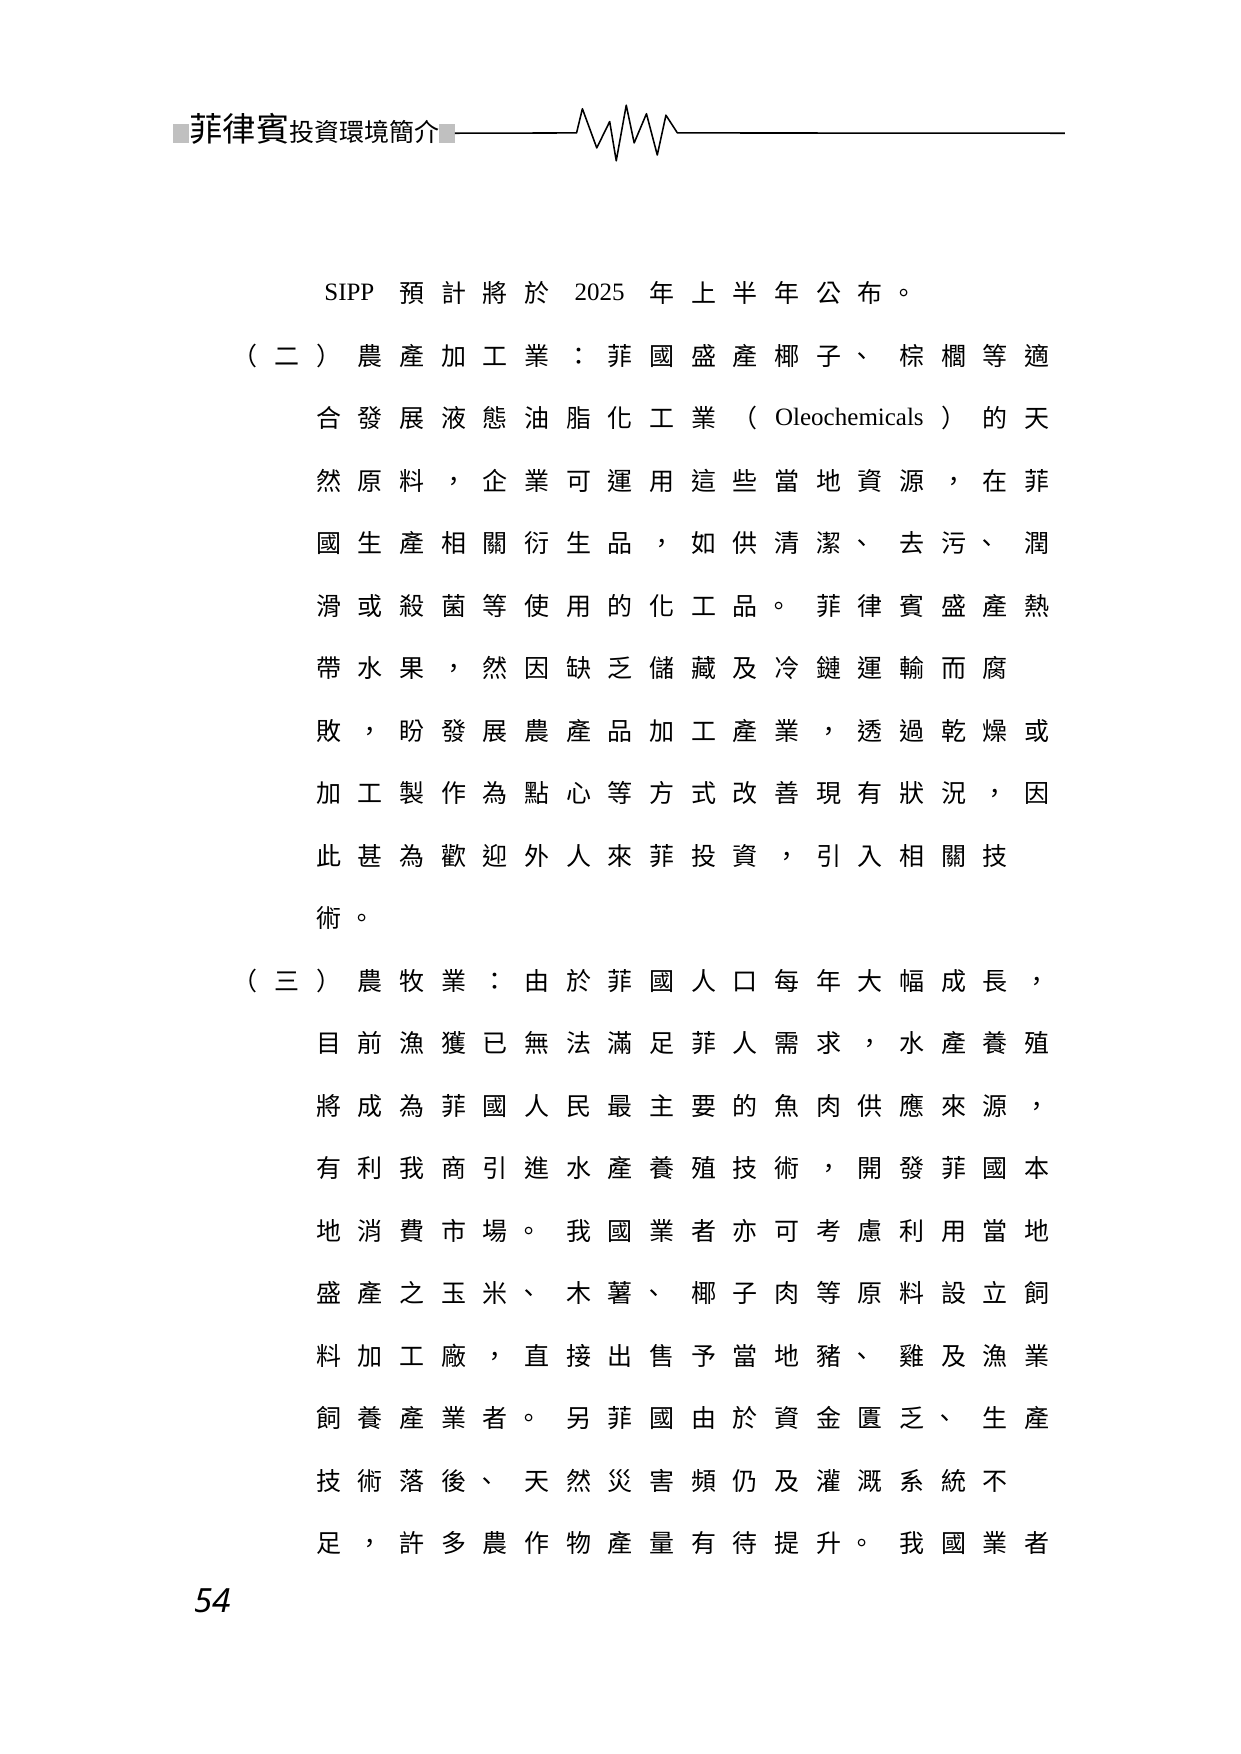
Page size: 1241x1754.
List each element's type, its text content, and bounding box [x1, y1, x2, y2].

text （二）農產加工業：菲國盛產椰子、棕櫚等適合發展液態油脂化工業（Oleochemicals）的天然原料，企業可運用這些當地資源，在菲國生產相關衍生品，如供清潔、去污、潤滑或殺菌等使用的化工品。菲律賓盛產熱帶水果，然因缺乏儲藏及冷鏈運輸而腐敗，盼發展農產品加工產業，透過乾燥或加工製作為點心等方式改善現有狀況，因此甚為歡迎外人來菲投資，引入相關技術。 [207, 313, 1058, 938]
text （三）農牧業：由於菲國人口每年大幅成長，目前漁獲已無法滿足菲人需求，水產養殖將成為菲國人民最主要的魚肉供應來源，有利我商引進水產養殖技術，開發菲國本地消費市場。我國業者亦可考慮利用當地盛產之玉米、木薯、椰子肉等原料設立飼料加工廠，直接出售予當地豬、雞及漁業飼養產業者。另菲國由於資金匱乏、生產技術落後、天然災害頻仍及灌溉系統不足，許多農作物產量有待提升。我國業者 [207, 938, 1058, 1563]
text SIPP預計將於2025年上半年公布。 [207, 250, 1058, 313]
